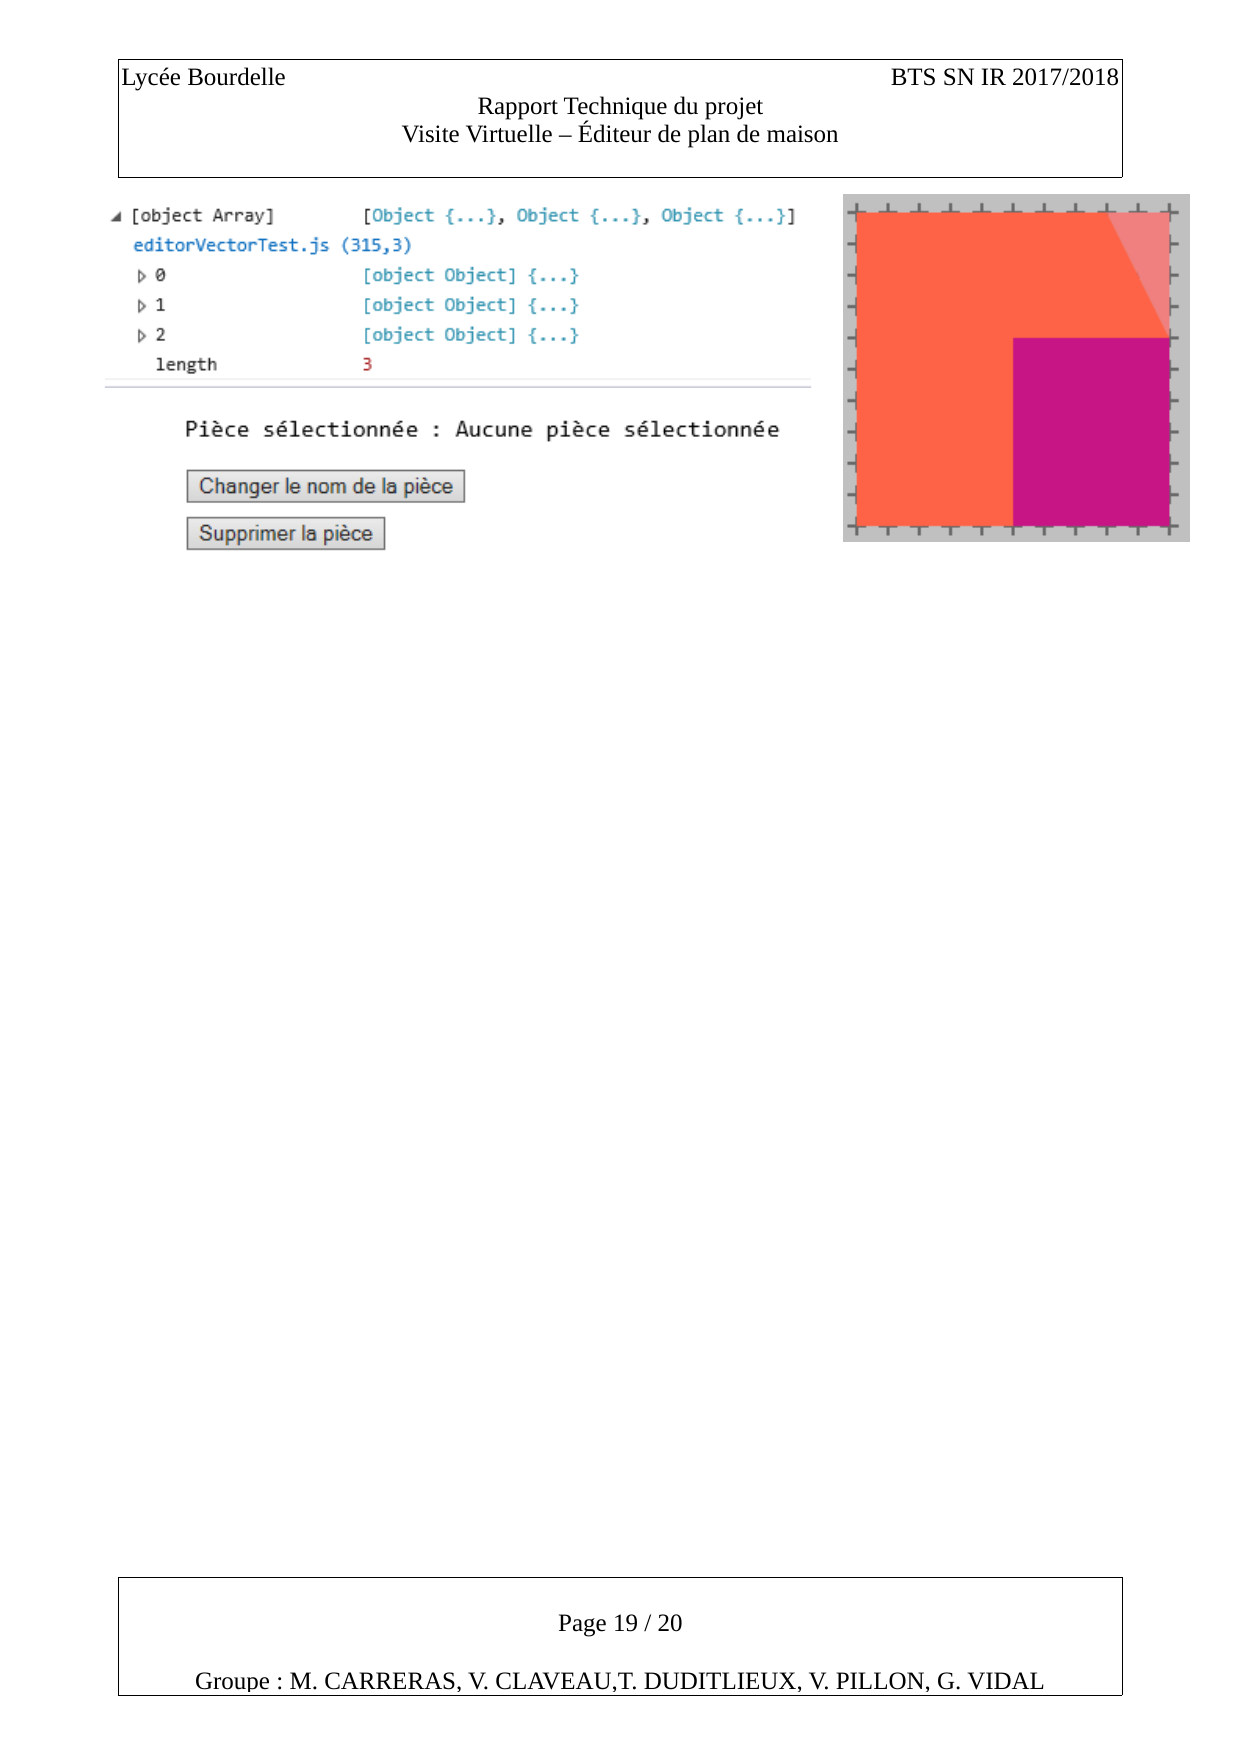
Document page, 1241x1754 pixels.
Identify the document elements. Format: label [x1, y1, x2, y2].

picture [843, 194, 1190, 542]
picture [104, 206, 812, 388]
picture [176, 407, 786, 566]
